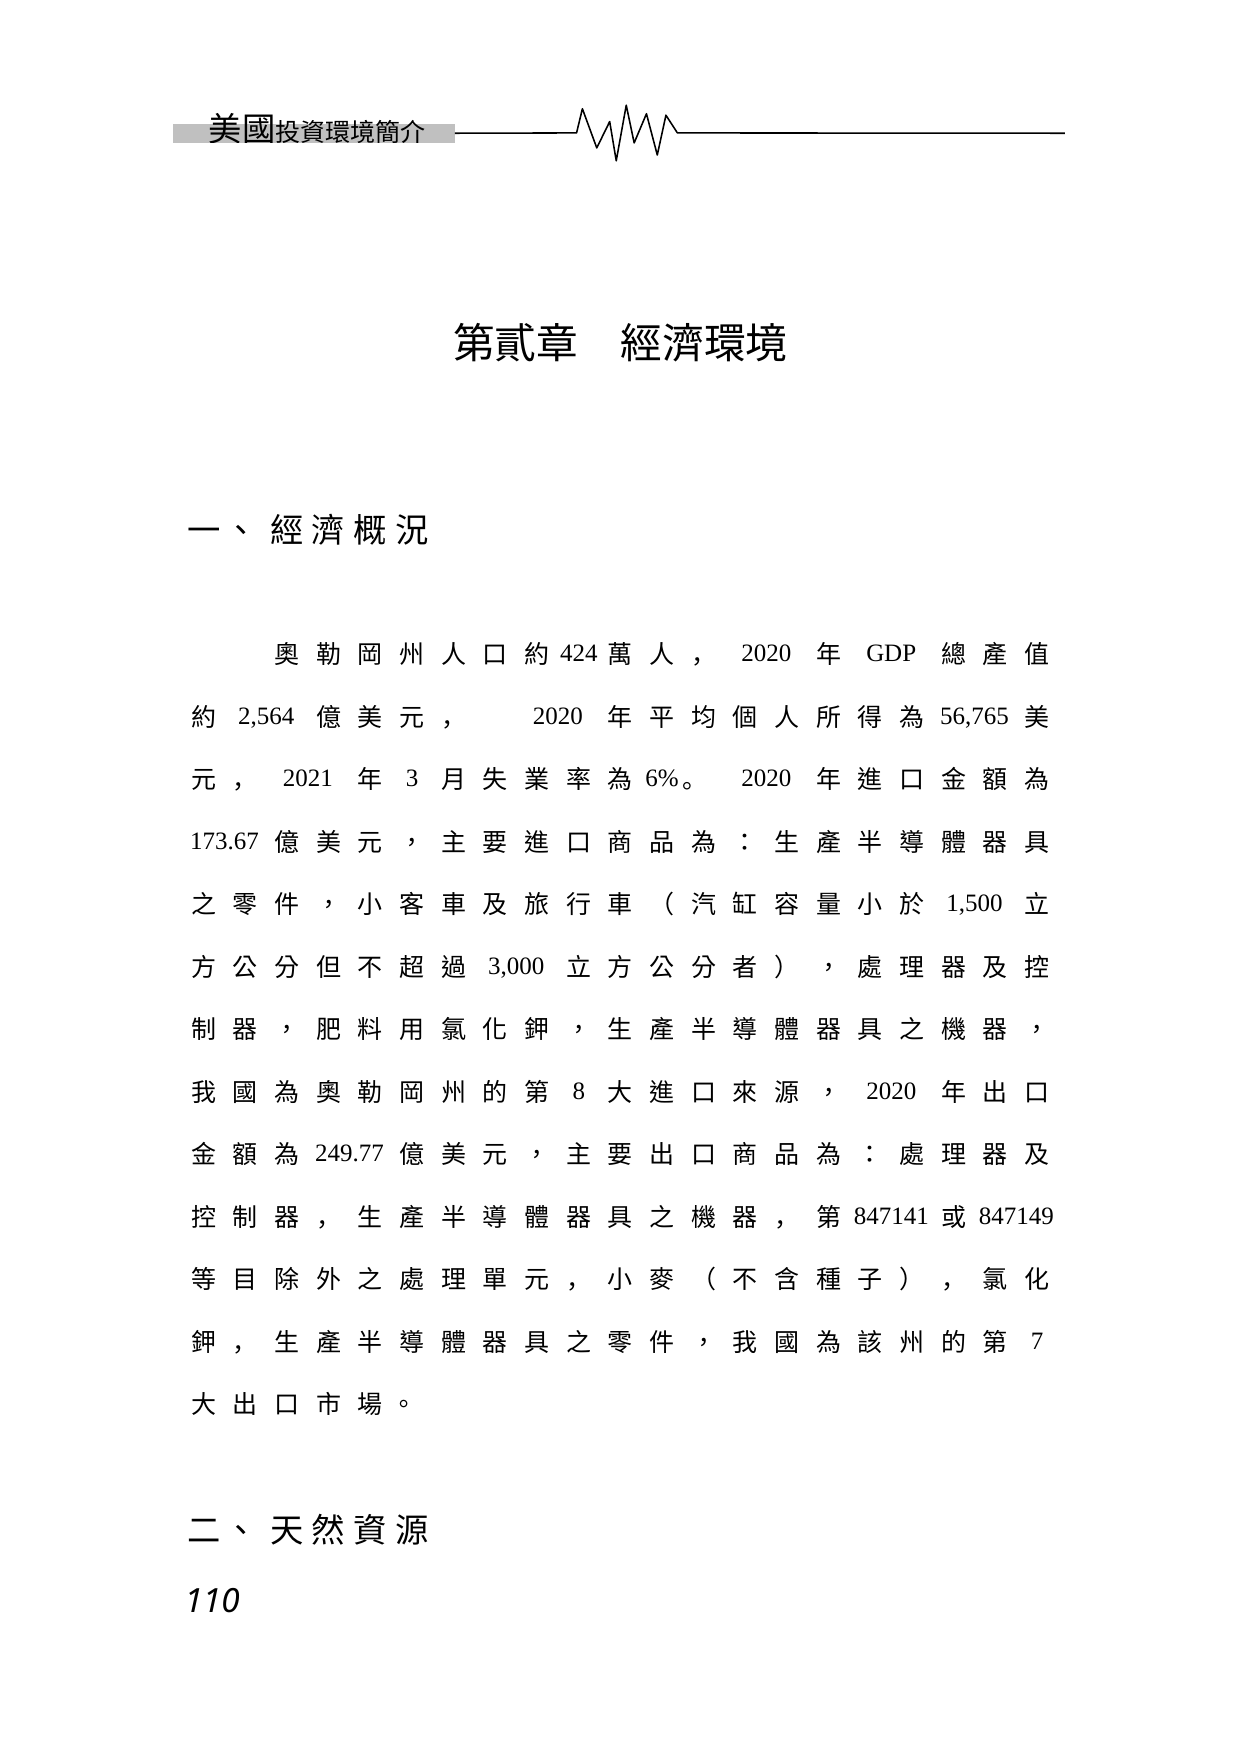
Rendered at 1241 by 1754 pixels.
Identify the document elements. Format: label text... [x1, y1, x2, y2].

text 二、天然資源 [183, 1486, 1058, 1549]
text 第貳章 經濟環境 [183, 299, 1058, 361]
text 一、經濟概況 [183, 486, 1058, 549]
text 奧勒岡州人口約424萬人，2020年GDP總產值約2,564億美元， 2020年平均個人所得為56,765美元，2021年3月失業率為6%。2020年進口金額為173.67億美元，主要進口商品為：生產半導體器具之零件，小客車及旅行車（汽缸容量小於1,500立方公分但不超過3,000立方公分者），處理器及控制器，肥料用氯化鉀，生產半導體器具之機器，我國為奧勒岡州的第8大進口來源，2020年出口金額為249.77億美元，主要出口商品為：處理器及控制器，生產半導體器具之機器，第847141或847149等目除外之處理單元，小麥（不含種子），氯化鉀，生產半導體器具之零件，我國為該州的第7大出口市場。 [183, 611, 1058, 1424]
